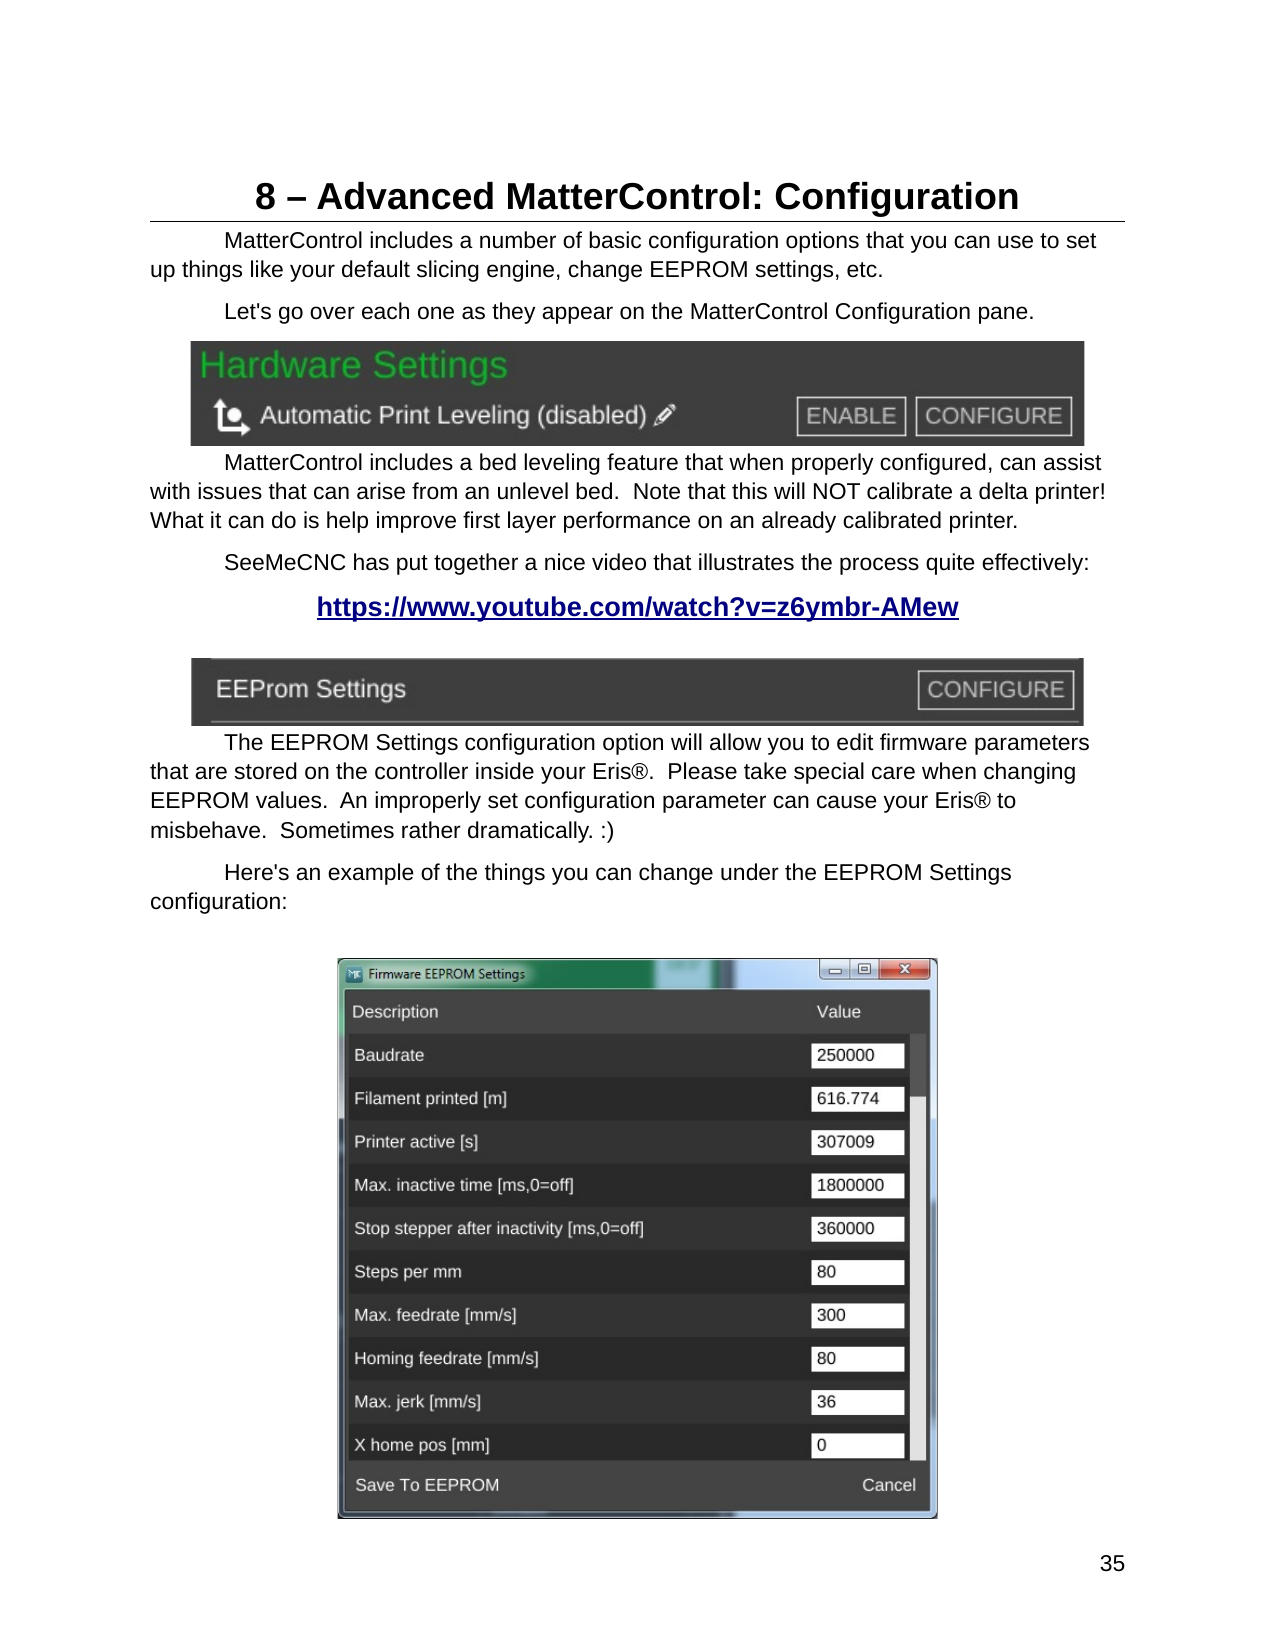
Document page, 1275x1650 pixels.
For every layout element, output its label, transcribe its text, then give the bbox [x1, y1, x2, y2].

text The EEPROM Settings configuration option will allow you to edit firmware parameters that are stored on the controller inside your Eris®. Please take special care when changing EEPROM values. An improperly set configuration parameter can cause your Eris® to misbehave. Sometimes rather dramatically. :) [150, 639, 1125, 843]
subtitle 8 – Advanced MatterControl: Configuration [150, 171, 1125, 221]
subtitle MatterControl includes a number of basic configuration options that you can use to set up things like your default slicing engine, change EEPROM settings, etc. [150, 228, 1125, 283]
subtitle MatterControl includes a bed leveling feature that when properly configured, can assist with issues that can arise from an unlevel bed. Note that this will NOT calibrate a delta printer! What it can do is help improve first layer performance on an already calibrated printer. [150, 341, 1125, 534]
subtitle https://www.youtube.com/watch?v=z6ymbr-AMew [150, 592, 1125, 622]
picture [191, 658, 1084, 726]
subtitle Let's go over each one as they appear on the MatterControl Configuration pane. [150, 299, 1125, 325]
picture [190, 341, 1085, 446]
text Here's an example of the things you can change under the EEPROM Settings configuration: [150, 859, 1125, 914]
picture [337, 958, 938, 1519]
subtitle SeeMeCNC has put together a nice video that illustrates the process quite effectively: [150, 550, 1125, 576]
